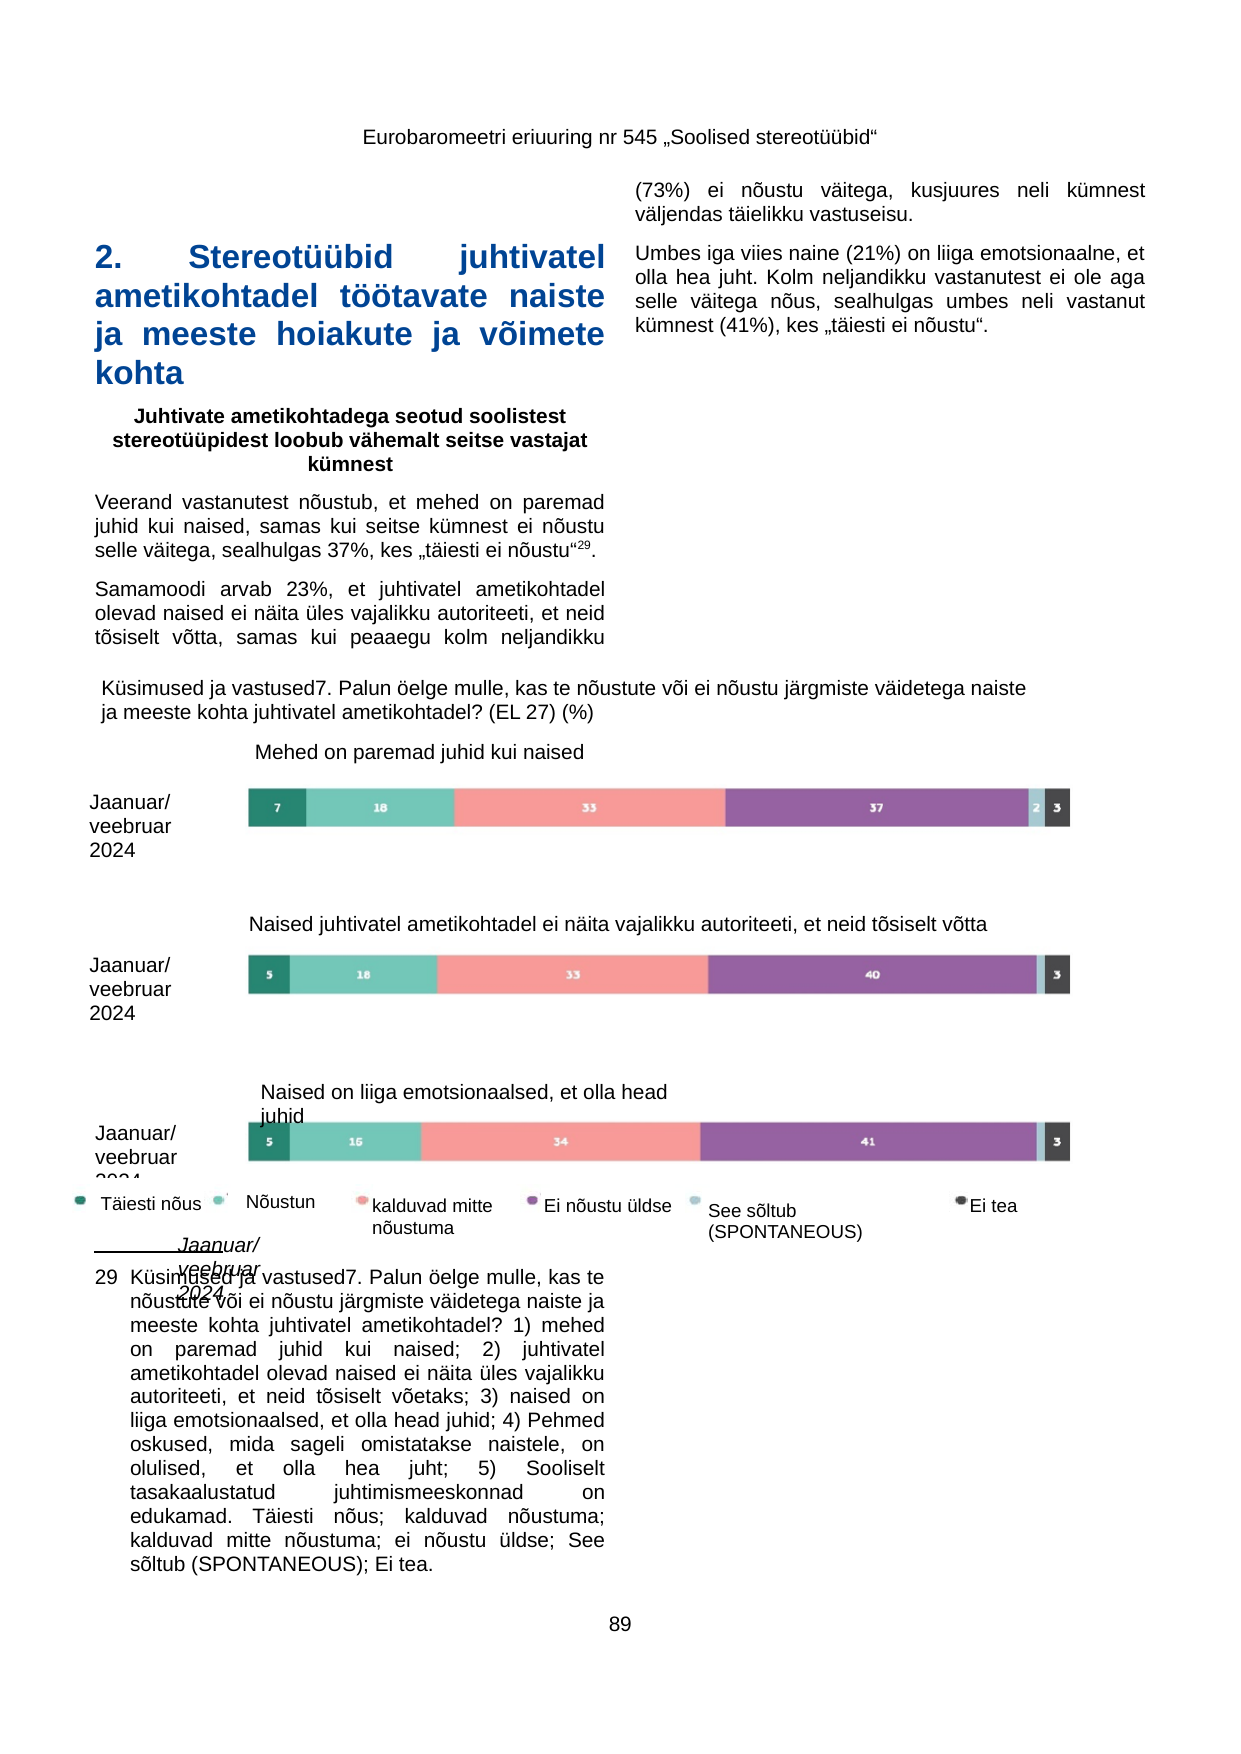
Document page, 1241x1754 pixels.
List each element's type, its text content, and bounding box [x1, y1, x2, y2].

text (73%) ei nõustu väitega, kusjuures neli kümnest väljendas täielikku vastuseisu. [635, 178, 1146, 226]
text Juhtivate ametikohtadega seotud soolistest stereotüüpidest loobub vähemalt seitse vastajat kümnest [94, 404, 605, 476]
text Veerand vastanutest nõustub, et mehed on paremad juhid kui naised, samas kui seitse kümnest ei nõustu selle väitega, sealhulgas 37%, kes „täiesti ei nõustu“. [94, 490, 605, 562]
text Samamoodi arvab 23%, et juhtivatel ametikohtadel olevad naised ei näita üles vajalikku autoriteeti, et neid tõsiselt võtta, samas kui peaaegu kolm neljandikku [94, 577, 605, 648]
subtitle 2. Stereotüübid juhtivatel ametikohtadel töötavate naiste ja meeste hoiakute ja võimete kohta [94, 237, 605, 391]
text Küsimused ja vastused7. Palun öelge mulle, kas te nõustute või ei nõustu järgmiste väidetega naiste ja meeste kohta juhtivatel ametikohtadel? 1) mehed on paremad juhid kui naised; 2) juhtivatel ametikohtadel olevad naised ei näita üles vajalikku autoriteeti, et neid tõsiselt võetaks; 3) naised on liiga emotsionaalsed, et olla head juhid; 4) Pehmed oskused, mida sageli omistatakse naistele, on olulised, et olla hea juht; 5) Sooliselt tasakaalustatud juhtimismeeskonnad on edukamad. Täiesti nõus; kalduvad nõustuma; kalduvad mitte nõustuma; ei nõustu üldse; See sõltub (SPONTANEOUS); Ei tea. [94, 1264, 605, 1576]
picture [68, 1178, 968, 1215]
picture [245, 782, 1073, 1164]
text Umbes iga viies naine (21%) on liiga emotsionaalne, et olla hea juht. Kolm neljandikku vastanutest ei ole aga selle väitega nõus, sealhulgas umbes neli vastanut kümnest (41%), kes „täiesti ei nõustu“. [635, 241, 1146, 336]
